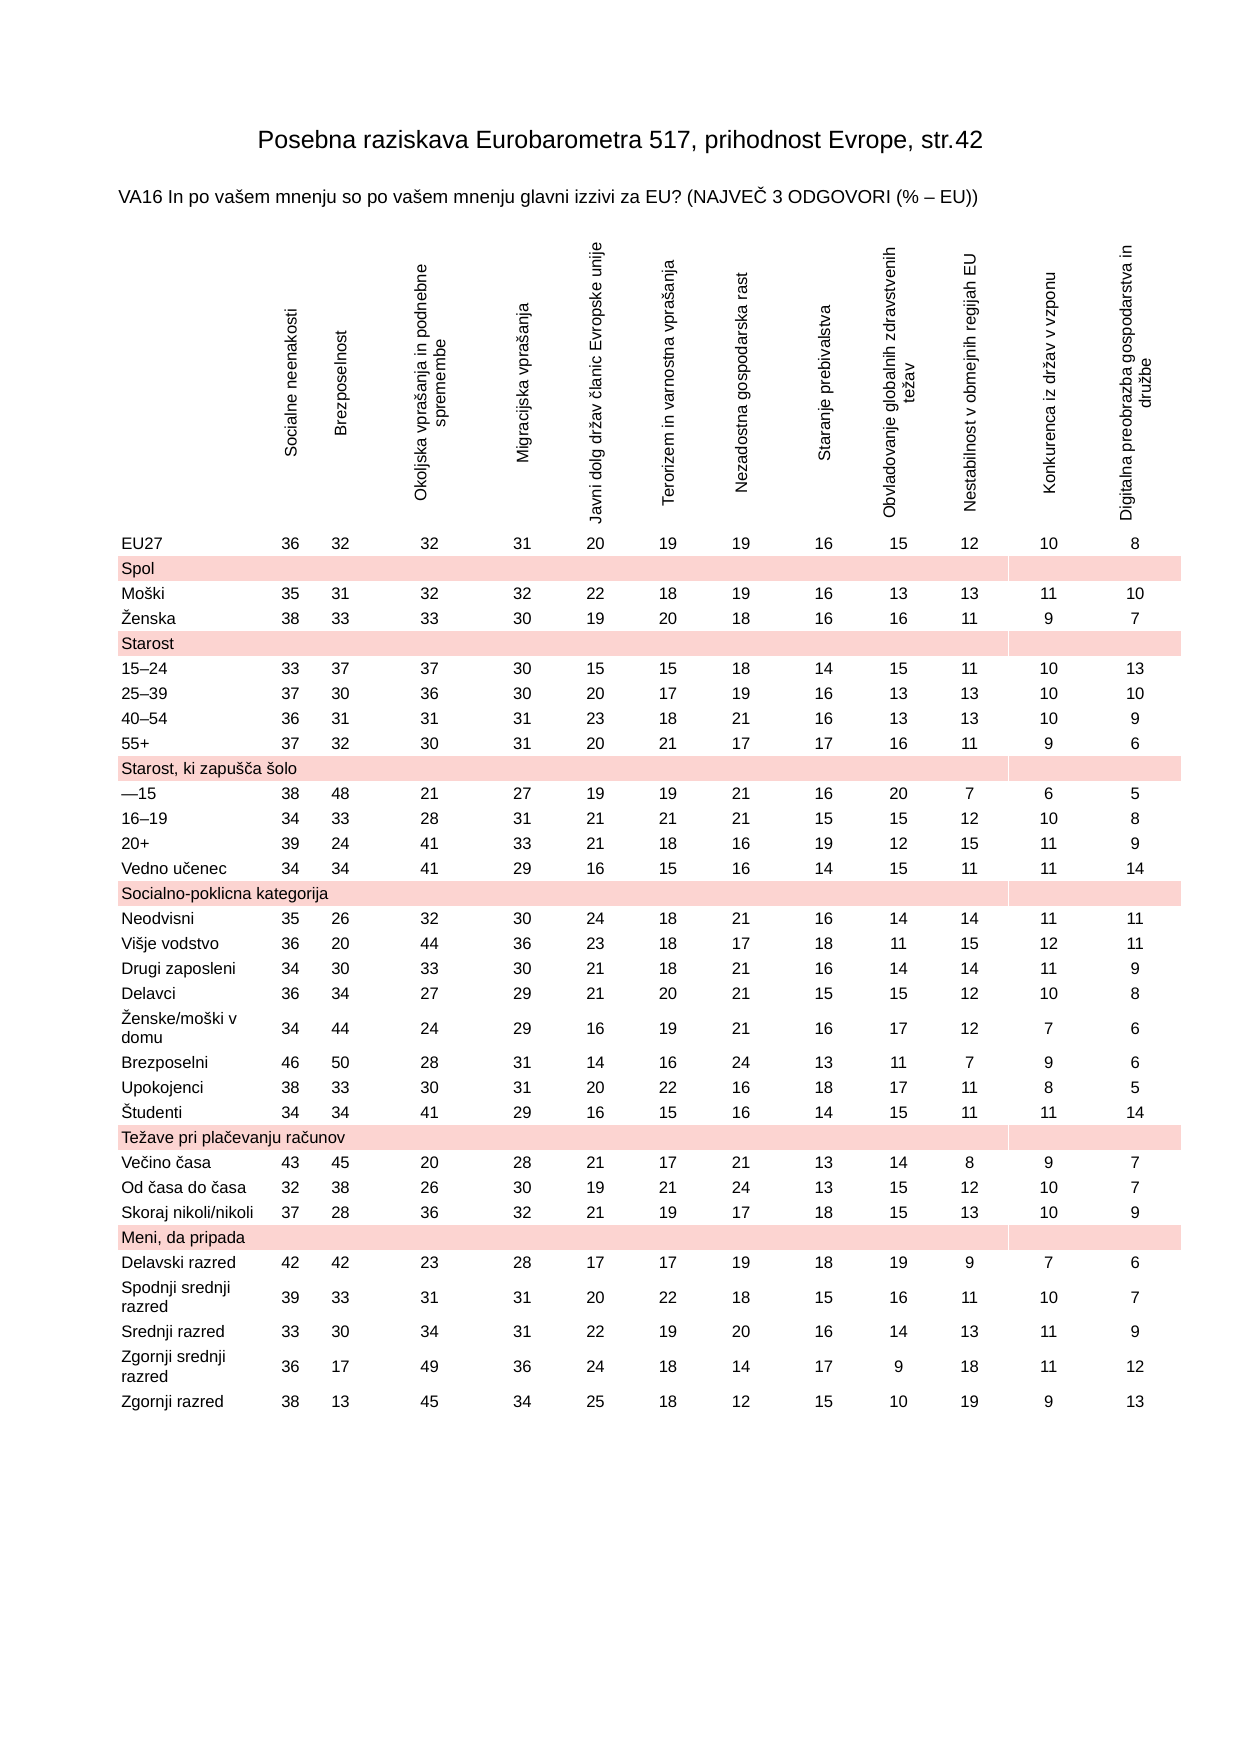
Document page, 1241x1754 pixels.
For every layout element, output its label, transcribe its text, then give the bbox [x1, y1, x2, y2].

table_cell 33 [271, 656, 309, 681]
table_cell 17 [634, 681, 701, 706]
table_header [118, 236, 271, 531]
table_cell 9 [867, 1344, 930, 1388]
table_cell 34 [271, 956, 309, 981]
table_cell 17 [634, 1150, 701, 1175]
table_cell 32 [371, 531, 488, 556]
table_cell [701, 756, 781, 781]
table_cell 29 [488, 981, 556, 1006]
table_cell [1009, 556, 1089, 581]
table_cell 38 [271, 1389, 309, 1413]
table_cell 7 [1089, 1175, 1181, 1200]
table_cell [371, 556, 488, 581]
table_cell 12 [701, 1389, 781, 1413]
table_cell Brezposelni [118, 1050, 271, 1075]
table_cell 6 [1089, 731, 1181, 756]
table_cell 16 [867, 731, 930, 756]
table_cell [556, 756, 634, 781]
table_cell 21 [701, 1150, 781, 1175]
table_cell 11 [930, 656, 1008, 681]
table_cell 41 [371, 831, 488, 856]
table_cell 14 [867, 906, 930, 931]
table_cell 35 [271, 581, 309, 606]
table_cell 9 [1009, 1389, 1089, 1413]
table_cell [488, 631, 556, 656]
table_cell 5 [1089, 1075, 1181, 1100]
table_cell Od časa do časa [118, 1175, 271, 1200]
table_cell [634, 1225, 701, 1250]
table_cell 44 [309, 1006, 371, 1050]
table_cell 13 [1089, 656, 1181, 681]
table_cell 20 [867, 781, 930, 806]
table_cell Študenti [118, 1100, 271, 1125]
table_header Digitalna preobrazba gospodarstva in družbe [1089, 236, 1181, 531]
table_cell [1089, 1125, 1181, 1150]
table_cell 40–54 [118, 706, 271, 731]
table_cell [930, 756, 1008, 781]
table_cell 11 [1089, 906, 1181, 931]
table_cell 17 [781, 1344, 867, 1388]
table_cell 21 [701, 1006, 781, 1050]
table_cell 15 [867, 981, 930, 1006]
table_cell 18 [701, 1275, 781, 1319]
table_cell 12 [930, 981, 1008, 1006]
table_cell 15 [781, 806, 867, 831]
table_cell 13 [930, 581, 1008, 606]
table_cell [1089, 1225, 1181, 1250]
table_cell 24 [701, 1050, 781, 1075]
table_cell [371, 631, 488, 656]
table_cell 16 [781, 906, 867, 931]
table_cell [556, 556, 634, 581]
table_cell 6 [1089, 1006, 1181, 1050]
table_cell 17 [867, 1006, 930, 1050]
table_cell 30 [371, 1075, 488, 1100]
table_cell 39 [271, 831, 309, 856]
table_cell 32 [371, 581, 488, 606]
table_cell 24 [556, 906, 634, 931]
table_cell [930, 1225, 1008, 1250]
table_cell [781, 631, 867, 656]
table_cell [930, 631, 1008, 656]
table_cell 11 [1009, 906, 1089, 931]
table_cell 13 [781, 1050, 867, 1075]
table_cell [867, 756, 930, 781]
table_header Nezadostna gospodarska rast [701, 236, 781, 531]
table_cell 11 [1089, 931, 1181, 956]
table_cell [701, 1125, 781, 1150]
table_cell 18 [701, 656, 781, 681]
table_cell 16 [867, 606, 930, 631]
table_cell Spodnji srednji razred [118, 1275, 271, 1319]
table_cell Moški [118, 581, 271, 606]
table_cell 42 [309, 1250, 371, 1275]
table_header Brezposelnost [309, 236, 371, 531]
table_cell 13 [1089, 1389, 1181, 1413]
table_cell 18 [634, 956, 701, 981]
table_cell 46 [271, 1050, 309, 1075]
table_cell 15 [781, 1275, 867, 1319]
table_cell 34 [371, 1319, 488, 1344]
table_cell 48 [309, 781, 371, 806]
table_cell 34 [309, 856, 371, 881]
table_cell 45 [309, 1150, 371, 1175]
table_cell 7 [1089, 1275, 1181, 1319]
table_cell 31 [309, 581, 371, 606]
table_cell 14 [1089, 1100, 1181, 1125]
table_cell 37 [271, 1200, 309, 1225]
table_cell 18 [634, 906, 701, 931]
table_cell 11 [1009, 1100, 1089, 1125]
table_cell 11 [1009, 581, 1089, 606]
table_cell 24 [309, 831, 371, 856]
table_cell [1009, 756, 1089, 781]
table_cell 42 [271, 1250, 309, 1275]
table_cell 13 [781, 1150, 867, 1175]
table_header Terorizem in varnostna vprašanja [634, 236, 701, 531]
table_cell Ženska [118, 606, 271, 631]
table_cell [867, 881, 930, 906]
table_cell 7 [1009, 1006, 1089, 1050]
table_cell 38 [271, 606, 309, 631]
table_cell Delavski razred [118, 1250, 271, 1275]
table_cell 27 [488, 781, 556, 806]
table_cell 18 [781, 931, 867, 956]
table_cell [1009, 881, 1089, 906]
table_cell 21 [701, 981, 781, 1006]
table_cell 21 [556, 1150, 634, 1175]
table_cell 9 [1009, 606, 1089, 631]
table_cell Zgornji srednji razred [118, 1344, 271, 1388]
table_header Nestabilnost v obmejnih regijah EU [930, 236, 1008, 531]
table_cell Drugi zaposleni [118, 956, 271, 981]
table_cell 37 [371, 656, 488, 681]
table_cell 30 [488, 656, 556, 681]
table_cell 10 [1009, 1275, 1089, 1319]
table_cell 11 [930, 1075, 1008, 1100]
table_cell 15 [781, 981, 867, 1006]
table_cell 15 [867, 1100, 930, 1125]
table_cell 36 [271, 531, 309, 556]
table_cell 17 [309, 1344, 371, 1388]
table_cell 14 [930, 956, 1008, 981]
table_cell 9 [1089, 706, 1181, 731]
table_header Socialne neenakosti [271, 236, 309, 531]
table_cell EU27 [118, 531, 271, 556]
table_cell 36 [271, 706, 309, 731]
table_cell 33 [309, 606, 371, 631]
table_cell [1089, 556, 1181, 581]
table_cell 19 [634, 1200, 701, 1225]
table_cell 16 [701, 1100, 781, 1125]
table_cell 45 [371, 1389, 488, 1413]
table_cell Večino časa [118, 1150, 271, 1175]
table_cell 36 [488, 1344, 556, 1388]
table_cell 17 [781, 731, 867, 756]
table_cell 10 [1009, 681, 1089, 706]
table_cell 38 [309, 1175, 371, 1200]
table_cell Socialno-poklicna kategorija [118, 881, 488, 906]
table_cell 34 [271, 806, 309, 831]
table_cell 37 [271, 681, 309, 706]
table_cell 8 [1089, 981, 1181, 1006]
table_cell 15 [556, 656, 634, 681]
table_cell 15 [867, 531, 930, 556]
table_cell 18 [634, 706, 701, 731]
table_cell 11 [930, 606, 1008, 631]
table_cell [488, 1125, 556, 1150]
table_cell 20 [556, 681, 634, 706]
table_cell [781, 756, 867, 781]
table_cell 32 [488, 1200, 556, 1225]
table_cell 15 [930, 931, 1008, 956]
table_cell 8 [1009, 1075, 1089, 1100]
table_cell [556, 881, 634, 906]
table_cell 16 [634, 1050, 701, 1075]
table_cell 33 [371, 956, 488, 981]
table_cell 30 [488, 681, 556, 706]
table_cell 10 [1009, 531, 1089, 556]
table_cell 19 [634, 1006, 701, 1050]
table_cell 18 [781, 1200, 867, 1225]
table_cell 18 [634, 1344, 701, 1388]
table_cell 31 [488, 806, 556, 831]
table_cell 31 [371, 1275, 488, 1319]
table_cell 10 [1009, 1175, 1089, 1200]
table_cell [634, 756, 701, 781]
table_cell 30 [488, 906, 556, 931]
table_cell 36 [271, 981, 309, 1006]
table_cell 21 [701, 706, 781, 731]
table_cell 10 [1089, 681, 1181, 706]
table_cell [781, 881, 867, 906]
table_cell 28 [488, 1150, 556, 1175]
table_cell 10 [1009, 1200, 1089, 1225]
table_cell 14 [701, 1344, 781, 1388]
table_cell 13 [930, 706, 1008, 731]
table_cell 11 [930, 1100, 1008, 1125]
table_cell 15 [634, 856, 701, 881]
table_cell Zgornji razred [118, 1389, 271, 1413]
table_cell 13 [930, 681, 1008, 706]
table_cell 22 [556, 1319, 634, 1344]
table_cell 10 [1009, 981, 1089, 1006]
table_cell 34 [271, 1006, 309, 1050]
table_cell 30 [309, 1319, 371, 1344]
table_cell 21 [556, 831, 634, 856]
table_cell 50 [309, 1050, 371, 1075]
table_cell 13 [309, 1389, 371, 1413]
table_cell 20 [634, 606, 701, 631]
table_cell 11 [930, 856, 1008, 881]
table_cell 21 [634, 731, 701, 756]
table_cell 43 [271, 1150, 309, 1175]
table_cell 9 [930, 1250, 1008, 1275]
table_cell 31 [488, 1050, 556, 1075]
table_cell 19 [701, 581, 781, 606]
table_header Staranje prebivalstva [781, 236, 867, 531]
table_cell 29 [488, 856, 556, 881]
table_cell [781, 1225, 867, 1250]
table_cell 9 [1009, 731, 1089, 756]
table_cell Spol [118, 556, 271, 581]
table_cell 12 [867, 831, 930, 856]
table_cell 13 [781, 1175, 867, 1200]
table_cell 5 [1089, 781, 1181, 806]
table_cell 15 [634, 656, 701, 681]
table_cell 31 [488, 706, 556, 731]
table_cell 14 [781, 856, 867, 881]
table_cell 31 [488, 1319, 556, 1344]
table_cell 20 [556, 1275, 634, 1319]
table_cell Skoraj nikoli/nikoli [118, 1200, 271, 1225]
table_cell 19 [930, 1389, 1008, 1413]
table_cell 34 [271, 856, 309, 881]
table_cell 29 [488, 1100, 556, 1125]
table_cell 14 [930, 906, 1008, 931]
table_cell [556, 1225, 634, 1250]
table_cell [701, 631, 781, 656]
table_cell 34 [271, 1100, 309, 1125]
table_cell 30 [371, 731, 488, 756]
table_cell 8 [930, 1150, 1008, 1175]
table_cell 20+ [118, 831, 271, 856]
table_cell 15 [867, 1200, 930, 1225]
table_cell [1089, 881, 1181, 906]
table_cell 36 [488, 931, 556, 956]
table_cell 19 [556, 781, 634, 806]
table_cell [930, 556, 1008, 581]
table_cell 15–24 [118, 656, 271, 681]
table_cell 11 [930, 1275, 1008, 1319]
table_cell 49 [371, 1344, 488, 1388]
table_cell 11 [930, 731, 1008, 756]
table_cell 16 [781, 1319, 867, 1344]
table_cell 15 [867, 1175, 930, 1200]
table_cell 39 [271, 1275, 309, 1319]
table_cell 18 [634, 1389, 701, 1413]
table_cell [488, 756, 556, 781]
table_cell 16 [556, 1100, 634, 1125]
table_cell 38 [271, 781, 309, 806]
table_cell 31 [371, 706, 488, 731]
table_cell Neodvisni [118, 906, 271, 931]
table_cell [1009, 1125, 1089, 1150]
table_cell 12 [930, 1006, 1008, 1050]
table_cell 18 [634, 831, 701, 856]
table_cell 24 [371, 1006, 488, 1050]
table_cell 33 [309, 1275, 371, 1319]
table_cell Meni, da pripada [118, 1225, 488, 1250]
table_cell 16 [701, 856, 781, 881]
table_cell 11 [1009, 1344, 1089, 1388]
table_cell 14 [1089, 856, 1181, 881]
table_cell 28 [371, 806, 488, 831]
table_cell 14 [781, 1100, 867, 1125]
table_cell 30 [488, 956, 556, 981]
table_cell [309, 631, 371, 656]
table_cell 18 [634, 581, 701, 606]
table_cell 28 [488, 1250, 556, 1275]
table_header Migracijska vprašanja [488, 236, 556, 531]
table_cell 34 [309, 1100, 371, 1125]
table_cell [781, 1125, 867, 1150]
table_cell 17 [701, 1200, 781, 1225]
table_cell 7 [1009, 1250, 1089, 1275]
table_cell 37 [271, 731, 309, 756]
table_cell 41 [371, 1100, 488, 1125]
table_cell 19 [556, 606, 634, 631]
table_cell 9 [1089, 956, 1181, 981]
table_cell 41 [371, 856, 488, 881]
table_cell 21 [556, 1200, 634, 1225]
table_cell 32 [309, 531, 371, 556]
table_cell 6 [1089, 1050, 1181, 1075]
table_cell 36 [271, 931, 309, 956]
table_cell 25 [556, 1389, 634, 1413]
table_cell 11 [1009, 831, 1089, 856]
table_header Javni dolg držav članic Evropske unije [556, 236, 634, 531]
table_cell 13 [867, 581, 930, 606]
table_cell Težave pri plačevanju računov [118, 1125, 488, 1150]
table_cell 30 [309, 681, 371, 706]
table_cell 16 [781, 781, 867, 806]
table_cell 16 [556, 1006, 634, 1050]
table_cell 7 [930, 781, 1008, 806]
table_cell 9 [1009, 1150, 1089, 1175]
table_cell 24 [701, 1175, 781, 1200]
table_cell 16–19 [118, 806, 271, 831]
table_cell [930, 881, 1008, 906]
table_cell 44 [371, 931, 488, 956]
table_cell [701, 881, 781, 906]
table_cell 7 [1089, 1150, 1181, 1175]
table_cell 14 [867, 1150, 930, 1175]
table_cell 37 [309, 656, 371, 681]
table_cell 18 [781, 1250, 867, 1275]
table_cell 19 [781, 831, 867, 856]
table_cell 15 [867, 656, 930, 681]
table_cell [488, 1225, 556, 1250]
table_cell 20 [556, 1075, 634, 1100]
table_cell 36 [271, 1344, 309, 1388]
table_cell 10 [867, 1389, 930, 1413]
table_cell [556, 1125, 634, 1150]
table_cell Višje vodstvo [118, 931, 271, 956]
table_cell [1009, 631, 1089, 656]
table_cell 21 [701, 906, 781, 931]
table_cell [867, 631, 930, 656]
table_cell [634, 631, 701, 656]
table_cell [867, 1125, 930, 1150]
table_cell [271, 631, 309, 656]
table_cell [634, 881, 701, 906]
table_cell 21 [556, 806, 634, 831]
table_cell 10 [1089, 581, 1181, 606]
table_cell 9 [1009, 1050, 1089, 1075]
table_cell 15 [867, 856, 930, 881]
table_cell 18 [634, 931, 701, 956]
table_cell 55+ [118, 731, 271, 756]
table_cell 13 [867, 681, 930, 706]
table_header Konkurenca iz držav v vzponu [1009, 236, 1089, 531]
table_cell 22 [634, 1075, 701, 1100]
table_cell 26 [309, 906, 371, 931]
table_cell 33 [371, 606, 488, 631]
table_cell 15 [930, 831, 1008, 856]
table_cell Ženske/moški v domu [118, 1006, 271, 1050]
table_cell 18 [930, 1344, 1008, 1388]
table_cell [1089, 631, 1181, 656]
table_cell 9 [1089, 831, 1181, 856]
table_cell 28 [371, 1050, 488, 1075]
table_cell [701, 556, 781, 581]
table_cell 17 [867, 1075, 930, 1100]
table_cell [488, 556, 556, 581]
table_cell Starost [118, 631, 271, 656]
table_cell 20 [701, 1319, 781, 1344]
table_cell [488, 881, 556, 906]
table_cell Upokojenci [118, 1075, 271, 1100]
table_cell 6 [1089, 1250, 1181, 1275]
table_cell 19 [634, 781, 701, 806]
table_cell 20 [634, 981, 701, 1006]
table_cell 16 [781, 956, 867, 981]
table_cell 16 [781, 531, 867, 556]
table_cell Srednji razred [118, 1319, 271, 1344]
table_cell 16 [556, 856, 634, 881]
table_cell 16 [781, 706, 867, 731]
table_cell 30 [488, 606, 556, 631]
table_cell 32 [371, 906, 488, 931]
table_cell 16 [781, 1006, 867, 1050]
table_cell [634, 1125, 701, 1150]
table_cell 30 [309, 956, 371, 981]
table_cell 11 [867, 1050, 930, 1075]
table_cell [930, 1125, 1008, 1150]
table_cell 19 [556, 1175, 634, 1200]
table_cell 31 [488, 1275, 556, 1319]
table_cell [634, 556, 701, 581]
table_cell 38 [271, 1075, 309, 1100]
table_cell 14 [556, 1050, 634, 1075]
table_cell 24 [556, 1344, 634, 1388]
table_cell 14 [867, 1319, 930, 1344]
table_cell 19 [634, 531, 701, 556]
table_cell 26 [371, 1175, 488, 1200]
table_cell 17 [701, 931, 781, 956]
table_cell 11 [1009, 856, 1089, 881]
table_cell 20 [371, 1150, 488, 1175]
table_cell 11 [867, 931, 930, 956]
table_cell 27 [371, 981, 488, 1006]
table_cell 15 [634, 1100, 701, 1125]
table_cell 31 [309, 706, 371, 731]
table_cell 21 [371, 781, 488, 806]
table_cell 16 [867, 1275, 930, 1319]
table_cell 23 [556, 706, 634, 731]
table_cell Starost, ki zapušča šolo [118, 756, 488, 781]
table_cell [1009, 1225, 1089, 1250]
table_cell 22 [556, 581, 634, 606]
table_cell 22 [634, 1275, 701, 1319]
table_cell 19 [701, 531, 781, 556]
table_cell 16 [701, 831, 781, 856]
table_cell 21 [701, 781, 781, 806]
table_cell 32 [309, 731, 371, 756]
table_cell 12 [1009, 931, 1089, 956]
table_cell 14 [781, 656, 867, 681]
table_cell Delavci [118, 981, 271, 1006]
table_cell 36 [371, 681, 488, 706]
table_cell 10 [1009, 806, 1089, 831]
table_cell 31 [488, 1075, 556, 1100]
table_cell 35 [271, 906, 309, 931]
table_cell 23 [556, 931, 634, 956]
table_cell 33 [488, 831, 556, 856]
table_cell —15 [118, 781, 271, 806]
table_cell 16 [781, 606, 867, 631]
table_cell 7 [930, 1050, 1008, 1075]
table_cell 21 [701, 956, 781, 981]
table_cell 19 [634, 1319, 701, 1344]
table_cell 15 [867, 806, 930, 831]
table_cell 14 [867, 956, 930, 981]
table_cell 28 [309, 1200, 371, 1225]
table_cell 33 [309, 1075, 371, 1100]
table_cell [867, 1225, 930, 1250]
table_cell [271, 556, 309, 581]
table_cell 12 [930, 806, 1008, 831]
table_cell 19 [867, 1250, 930, 1275]
table_cell 18 [781, 1075, 867, 1100]
table_cell [701, 1225, 781, 1250]
table_cell 12 [930, 531, 1008, 556]
table_cell [1089, 756, 1181, 781]
text VA16 In po vašem mnenju so po vašem mnenju glavni izzivi za EU? (NAJVEČ 3 ODGOVORI (% – EU)) [118, 186, 1122, 208]
table_cell 21 [634, 1175, 701, 1200]
table_cell 34 [488, 1389, 556, 1413]
table_cell Vedno učenec [118, 856, 271, 881]
table_cell 17 [701, 731, 781, 756]
table_cell 29 [488, 1006, 556, 1050]
table_cell 21 [556, 981, 634, 1006]
table_cell 16 [781, 681, 867, 706]
table_cell 8 [1089, 806, 1181, 831]
table_cell 11 [1009, 1319, 1089, 1344]
table_cell 21 [701, 806, 781, 831]
table_cell 17 [634, 1250, 701, 1275]
table_cell 19 [701, 681, 781, 706]
table_cell 15 [781, 1389, 867, 1413]
table_cell 36 [371, 1200, 488, 1225]
table_cell 8 [1089, 531, 1181, 556]
table_cell 21 [634, 806, 701, 831]
table_cell 25–39 [118, 681, 271, 706]
table_header Obvladovanje globalnih zdravstvenih težav [867, 236, 930, 531]
table_header Okoljska vprašanja in podnebne spremembe [371, 236, 488, 531]
table_cell 20 [556, 731, 634, 756]
table_cell [867, 556, 930, 581]
table_cell 32 [488, 581, 556, 606]
table_cell 13 [930, 1319, 1008, 1344]
table_cell 19 [701, 1250, 781, 1275]
table_cell 33 [309, 806, 371, 831]
table_cell 9 [1089, 1319, 1181, 1344]
table_cell 34 [309, 981, 371, 1006]
table_cell 10 [1009, 706, 1089, 731]
table_cell 16 [781, 581, 867, 606]
table_cell [309, 556, 371, 581]
table_cell 11 [1009, 956, 1089, 981]
table_cell 13 [867, 706, 930, 731]
table_cell 31 [488, 731, 556, 756]
table_cell [781, 556, 867, 581]
table_cell 23 [371, 1250, 488, 1275]
table_cell 18 [701, 606, 781, 631]
table_cell 6 [1009, 781, 1089, 806]
table_cell 32 [271, 1175, 309, 1200]
table_cell 21 [556, 956, 634, 981]
table_cell 12 [930, 1175, 1008, 1200]
table_cell 31 [488, 531, 556, 556]
table_cell 20 [556, 531, 634, 556]
table_cell 13 [930, 1200, 1008, 1225]
table_cell 7 [1089, 606, 1181, 631]
table_cell 12 [1089, 1344, 1181, 1388]
table_cell 9 [1089, 1200, 1181, 1225]
table_cell 33 [271, 1319, 309, 1344]
table_cell 30 [488, 1175, 556, 1200]
table_cell 16 [701, 1075, 781, 1100]
table_cell [556, 631, 634, 656]
table_cell 17 [556, 1250, 634, 1275]
table_cell 20 [309, 931, 371, 956]
table_cell 10 [1009, 656, 1089, 681]
